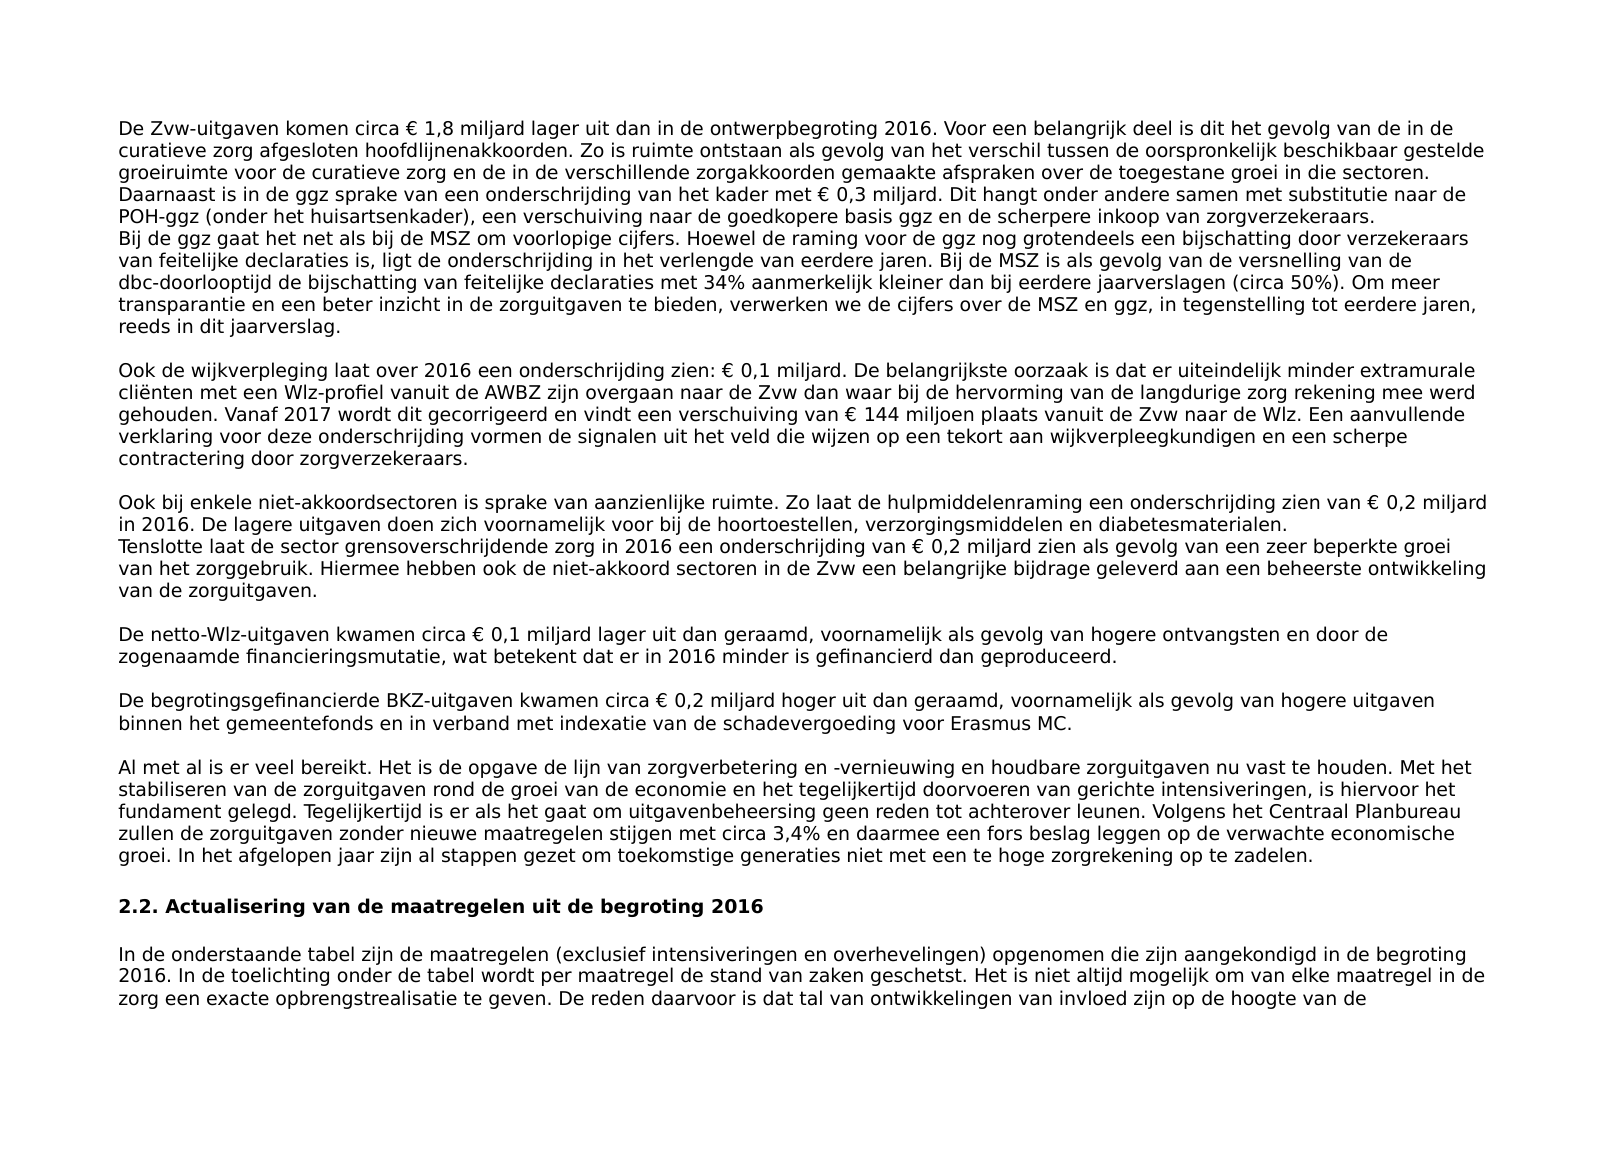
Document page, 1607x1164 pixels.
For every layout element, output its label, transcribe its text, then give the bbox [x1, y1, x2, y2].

text dbc-doorlooptijd de bijschatting van feitelijke declaraties met 34% aanmerkelijk kleiner dan bij eerdere jaarverslagen (circa 50%). Om meer transparantie en een beter inzicht in de zorguitgaven te bieden, verwerken we de cijfers over de MSZ en ggz, in tegenstelling tot eerdere jaren, reeds in dit jaarverslag. [118, 272, 1488, 338]
text Ook bij enkele niet-akkoordsectoren is sprake van aanzienlijke ruimte. Zo laat de hulpmiddelenraming een onderschrijding zien van € 0,2 miljard in 2016. De lagere uitgaven doen zich voornamelijk voor bij de hoortoestellen, verzorgingsmiddelen en diabetesmaterialen. [118, 492, 1488, 536]
text Bij de ggz gaat het net als bij de MSZ om voorlopige cijfers. Hoewel de raming voor de ggz nog grotendeels een bijschatting door verzekeraars van feitelijke declaraties is, ligt de onderschrijding in het verlengde van eerdere jaren. Bij de MSZ is als gevolg van de versnelling van de [118, 228, 1488, 272]
text In de onderstaande tabel zijn de maatregelen (exclusief intensiveringen en overhevelingen) opgenomen die zijn aangekondigd in de begroting 2016. In de toelichting onder de tabel wordt per maatregel de stand van zaken geschetst. Het is niet altijd mogelijk om van elke maatregel in de zorg een exacte opbrengstrealisatie te geven. De reden daarvoor is dat tal van ontwikkelingen van invloed zijn op de hoogte van de [118, 943, 1488, 1009]
text Ook de wijkverpleging laat over 2016 een onderschrijding zien: € 0,1 miljard. De belangrijkste oorzaak is dat er uiteindelijk minder extramurale cliënten met een Wlz-profiel vanuit de AWBZ zijn overgaan naar de Zvw dan waar bij de hervorming van de langdurige zorg rekening mee werd gehouden. Vanaf 2017 wordt dit gecorrigeerd en vindt een verschuiving van € 144 miljoen plaats vanuit de Zvw naar de Wlz. Een aanvullende verklaring voor deze onderschrijding vormen de signalen uit het veld die wijzen op een tekort aan wijkverpleegkundigen en een scherpe contractering door zorgverzekeraars. [118, 360, 1488, 470]
text De netto-Wlz-uitgaven kwamen circa € 0,1 miljard lager uit dan geraamd, voornamelijk als gevolg van hogere ontvangsten en door de zogenaamde financieringsmutatie, wat betekent dat er in 2016 minder is gefinancierd dan geproduceerd. [118, 624, 1488, 668]
text Al met al is er veel bereikt. Het is de opgave de lijn van zorgverbetering en -vernieuwing en houdbare zorguitgaven nu vast te houden. Met het stabiliseren van de zorguitgaven rond de groei van de economie en het tegelijkertijd doorvoeren van gerichte intensiveringen, is hiervoor het fundament gelegd. Tegelijkertijd is er als het gaat om uitgavenbeheersing geen reden tot achterover leunen. Volgens het Centraal Planbureau zullen de zorguitgaven zonder nieuwe maatregelen stijgen met circa 3,4% en daarmee een fors beslag leggen op de verwachte economische groei. In het afgelopen jaar zijn al stappen gezet om toekomstige generaties niet met een te hoge zorgrekening op te zadelen. [118, 757, 1488, 866]
text De Zvw-uitgaven komen circa € 1,8 miljard lager uit dan in de ontwerpbegroting 2016. Voor een belangrijk deel is dit het gevolg van de in de curatieve zorg afgesloten hoofdlijnenakkoorden. Zo is ruimte ontstaan als gevolg van het verschil tussen de oorspronkelijk beschikbaar gestelde groeiruimte voor de curatieve zorg en de in de verschillende zorgakkoorden gemaakte afspraken over de toegestane groei in die sectoren. Daarnaast is in de ggz sprake van een onderschrijding van het kader met € 0,3 miljard. Dit hangt onder andere samen met substitutie naar de POH-ggz (onder het huisartsenkader), een verschuiving naar de goedkopere basis ggz en de scherpere inkoop van zorgverzekeraars. [118, 118, 1488, 228]
text Tenslotte laat de sector grensoverschrijdende zorg in 2016 een onderschrijding van € 0,2 miljard zien als gevolg van een zeer beperkte groei van het zorggebruik. Hiermee hebben ook de niet-akkoord sectoren in de Zvw een belangrijke bijdrage geleverd aan een beheerste ontwikkeling van de zorguitgaven. [118, 536, 1488, 602]
subtitle 2.2. Actualisering van de maatregelen uit de begroting 2016 [118, 896, 1488, 918]
text De begrotingsgefinancierde BKZ-uitgaven kwamen circa € 0,2 miljard hoger uit dan geraamd, voornamelijk als gevolg van hogere uitgaven binnen het gemeentefonds en in verband met indexatie van de schadevergoeding voor Erasmus MC. [118, 690, 1488, 734]
